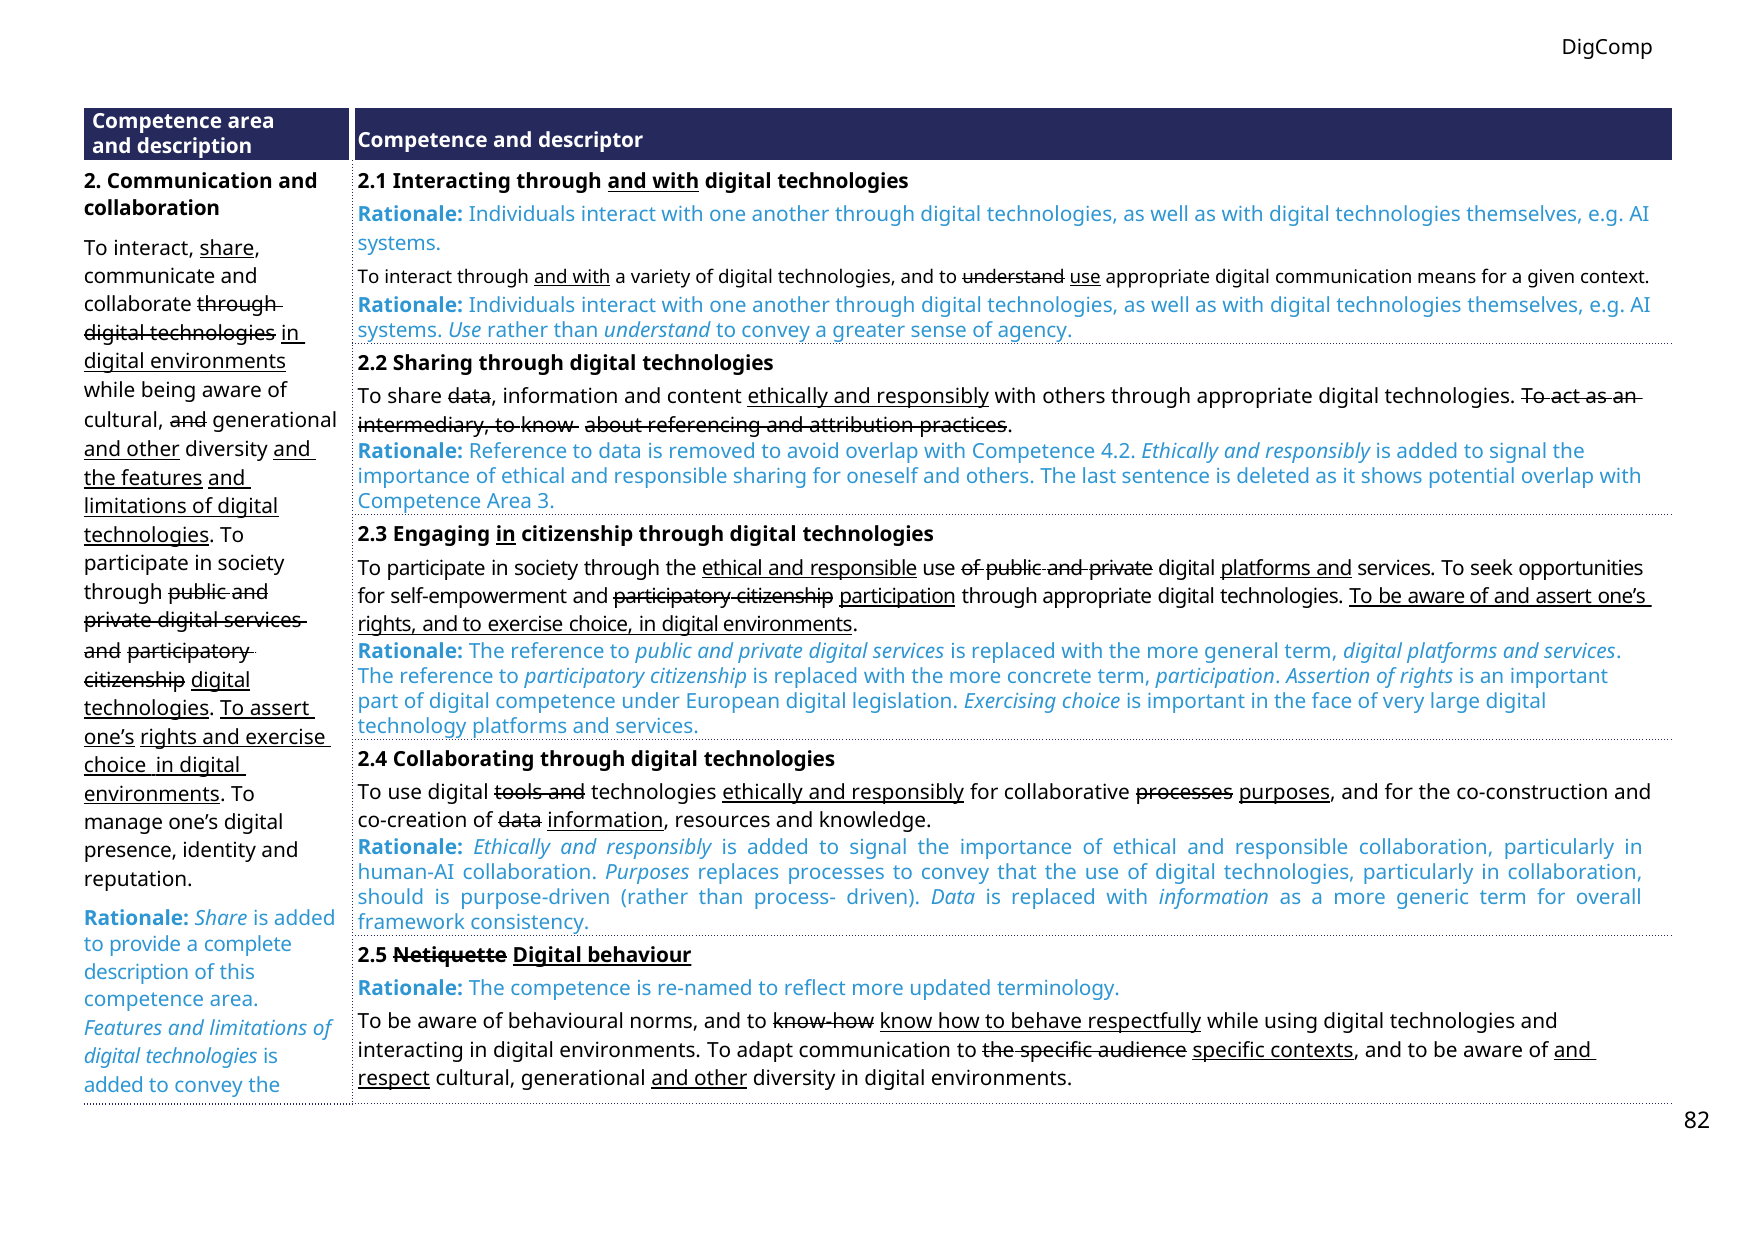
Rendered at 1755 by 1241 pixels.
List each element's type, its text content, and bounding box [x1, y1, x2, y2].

table_header Competence area and description [84, 108, 349, 160]
table_cell 2.4 Collaborating through digital technologies To use digital tools and technologies ethically and responsibly for collaborative processes purposes, and for the co-construction and co-creation of data information, resources and knowledge. Rationale: Ethically and responsibly is added to signal the importance of ethical and responsible collaboration, particularly in human-AI collaboration. Purposes replaces processes to convey that the use of digital technologies, particularly in collaboration, should is purpose-driven (rather than process- driven). Data is replaced with information as a more generic term for overall framework consistency. [352, 739, 1672, 935]
table_cell 2.5 Netiquette Digital behaviour Rationale: The competence is re-named to reflect more updated terminology. To be aware of behavioural norms, and to know-how know how to behave respectfully while using digital technologies and interacting in digital environments. To adapt communication to the specific audience specific contexts, and to be aware of and respect cultural, generational and other diversity in digital environments. [352, 935, 1672, 1103]
table_cell 2. Communication and collaboration To interact, share, communicate and collaborate through digital technologies in digital environments while being aware of cultural, and generational and other diversity and the features and limitations of digital technologies. To participate in society through public and private digital services and participatory citizenship digital technologies. To assert one’s rights and exercise choice in digital environments. To manage one’s digital presence, identity and reputation. Rationale: Share is added to provide a complete description of this competence area. Features and limitations of digital technologies is added to convey the [84, 160, 352, 1103]
table_cell 2.3 Engaging in citizenship through digital technologies To participate in society through the ethical and responsible use of public and private digital platforms and services. To seek opportunities for self-empowerment and participatory citizenship participation through appropriate digital technologies. To be aware of and assert one’s rights, and to exercise choice, in digital environments. Rationale: The reference to public and private digital services is replaced with the more general term, digital platforms and services. The reference to participatory citizenship is replaced with the more concrete term, participation. Assertion of rights is an important part of digital competence under European digital legislation. Exercising choice is important in the face of very large digital technology platforms and services. [352, 514, 1672, 738]
table_header Competence and descriptor [355, 108, 1672, 160]
table_cell 2.2 Sharing through digital technologies To share data, information and content ethically and responsibly with others through appropriate digital technologies. To act as an intermediary, to know about referencing and attribution practices. Rationale: Reference to data is removed to avoid overlap with Competence 4.2. Ethically and responsibly is added to signal the importance of ethical and responsible sharing for oneself and others. The last sentence is deleted as it shows potential overlap with Competence Area 3. [352, 343, 1672, 514]
table_cell 2.1 Interacting through and with digital technologies Rationale: Individuals interact with one another through digital technologies, as well as with digital technologies themselves, e.g. AI systems. To interact through and with a variety of digital technologies, and to understand use appropriate digital communication means for a given context. Rationale: Individuals interact with one another through digital technologies, as well as with digital technologies themselves, e.g. AI systems. Use rather than understand to convey a greater sense of agency. [352, 160, 1672, 343]
